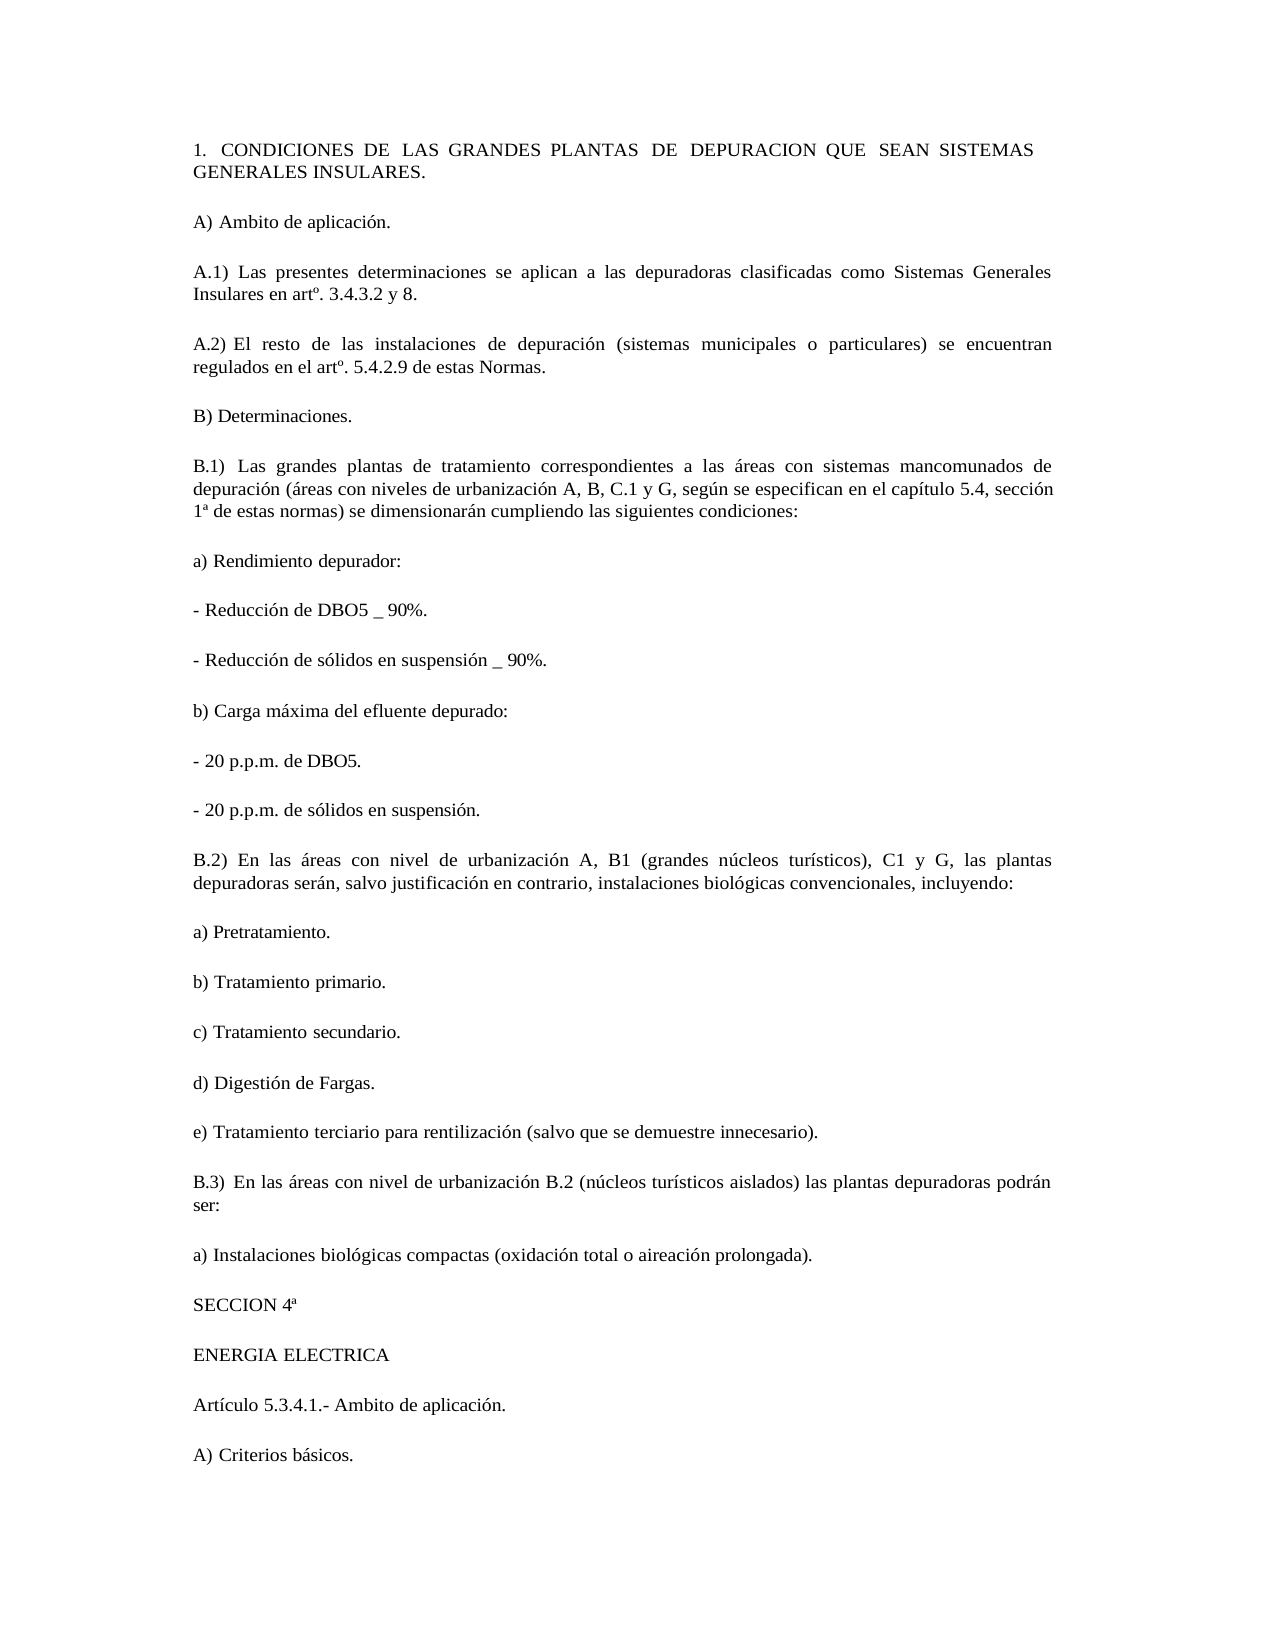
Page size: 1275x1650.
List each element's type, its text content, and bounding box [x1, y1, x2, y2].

list Digestión de Fargas. [193, 1072, 1096, 1093]
list Las presentes determinaciones se aplican a las depuradoras clasificadas como Sistemas Generales Insulares en artº. 3.4.3.2 y 8. [193, 261, 1054, 304]
list Reducción de DBO5 _ 90%. [193, 599, 1096, 621]
list Rendimiento depurador: [193, 549, 1096, 571]
list El resto de las instalaciones de depuración (sistemas municipales o particulares) se encuentran regulados en el artº. 5.4.2.9 de estas Normas. [193, 333, 1053, 377]
list Las grandes plantas de tratamiento correspondientes a las áreas con sistemas mancomunados de depuración (áreas con niveles de urbanización A, B, C.1 y G, según se especifican en el capítulo 5.4, sección 1ª de estas normas) se dimensionarán cumpliendo las siguientes condiciones: [193, 455, 1053, 521]
list Determinaciones. [193, 405, 1096, 427]
list Instalaciones biológicas compactas (oxidación total o aireación prolongada). [193, 1244, 1096, 1266]
list Reducción de sólidos en suspensión _ 90%. [193, 649, 1096, 671]
list Ambito de aplicación. [193, 211, 1096, 232]
list Tratamiento primario. [193, 971, 1096, 993]
text SECCION 4ª [193, 1294, 1096, 1315]
list Tratamiento secundario. [193, 1021, 1096, 1043]
text ENERGIA ELECTRICA [193, 1344, 1096, 1365]
list Pretratamiento. [193, 921, 1096, 943]
list En las áreas con nivel de urbanización B.2 (núcleos turísticos aislados) las plantas depuradoras podrán ser: [193, 1171, 1053, 1215]
list Carga máxima del efluente depurado: [193, 699, 1096, 721]
list Criterios básicos. [193, 1444, 1096, 1465]
list En las áreas con nivel de urbanización A, B1 (grandes núcleos turísticos), C1 y G, las plantas depuradoras serán, salvo justificación en contrario, instalaciones biológicas convencionales, incluyendo: [193, 849, 1053, 893]
text Artículo 5.3.4.1.- Ambito de aplicación. [193, 1393, 1096, 1415]
list CONDICIONES DE LAS GRANDES PLANTAS DE DEPURACION QUE SEAN SISTEMAS GENERALES INSULARES. [193, 139, 1054, 182]
list 20 p.p.m. de DBO5. [193, 749, 1096, 771]
list Tratamiento terciario para rentilización (salvo que se demuestre innecesario). [193, 1121, 1096, 1143]
list 20 p.p.m. de sólidos en suspensión. [193, 799, 1096, 821]
